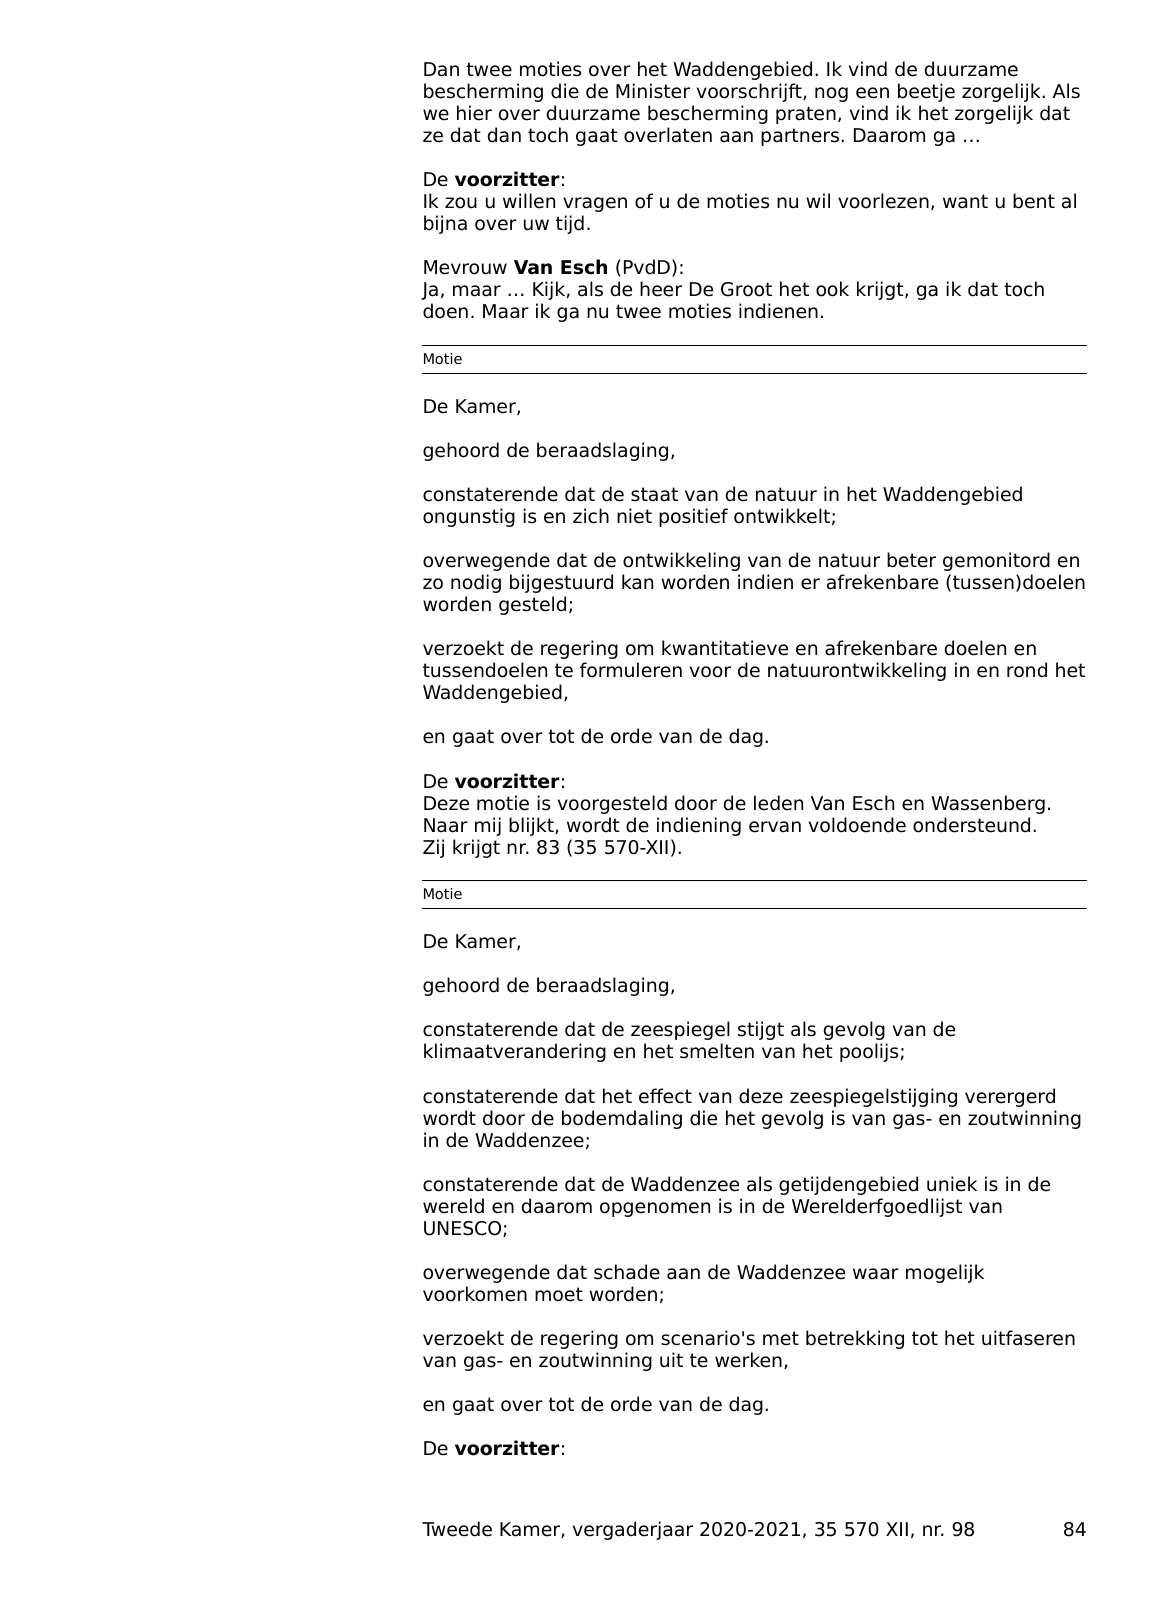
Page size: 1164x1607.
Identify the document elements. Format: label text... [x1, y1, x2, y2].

text Zij krijgt nr. 83 (35 570-XII). [422, 837, 1087, 858]
text overwegende dat schade aan de Waddenzee waar mogelijk voorkomen moet worden; [422, 1262, 1087, 1306]
text De Kamer, [422, 931, 1087, 953]
text De voorzitter: [422, 169, 1087, 191]
table_header Motie [422, 881, 1087, 908]
text Dan twee moties over het Waddengebied. Ik vind de duurzame bescherming die de Minister voorschrijft, nog een beetje zorgelijk. Als we hier over duurzame bescherming praten, vind ik het zorgelijk dat ze dat dan toch gaat overlaten aan partners. Daarom ga … [422, 59, 1087, 147]
text verzoekt de regering om scenario's met betrekking tot het uitfaseren van gas- en zoutwinning uit te werken, [422, 1328, 1087, 1372]
text gehoord de beraadslaging, [422, 440, 1087, 462]
text De voorzitter: [422, 771, 1087, 793]
text constaterende dat de Waddenzee als getijdengebied uniek is in de wereld en daarom opgenomen is in de Werelderfgoedlijst van UNESCO; [422, 1174, 1087, 1239]
text constaterende dat het effect van deze zeespiegelstijging verergerd wordt door de bodemdaling die het gevolg is van gas- en zoutwinning in de Waddenzee; [422, 1086, 1087, 1151]
text overwegende dat de ontwikkeling van de natuur beter gemonitord en zo nodig bijgestuurd kan worden indien er afrekenbare (tussen)doelen worden gesteld; [422, 550, 1087, 616]
text Ja, maar … Kijk, als de heer De Groot het ook krijgt, ga ik dat toch doen. Maar ik ga nu twee moties indienen. [422, 279, 1087, 323]
text en gaat over tot de orde van de dag. [422, 1394, 1087, 1416]
text gehoord de beraadslaging, [422, 975, 1087, 997]
text De voorzitter: [422, 1438, 1087, 1460]
table_header Motie [422, 346, 1087, 372]
text Mevrouw Van Esch (PvdD): [422, 257, 1087, 279]
text constaterende dat de zeespiegel stijgt als gevolg van de klimaatverandering en het smelten van het poolijs; [422, 1019, 1087, 1063]
text en gaat over tot de orde van de dag. [422, 726, 1087, 748]
text constaterende dat de staat van de natuur in het Waddengebied ongunstig is en zich niet positief ontwikkelt; [422, 484, 1087, 528]
text verzoekt de regering om kwantitatieve en afrekenbare doelen en tussendoelen te formuleren voor de natuurontwikkeling in en rond het Waddengebied, [422, 638, 1087, 704]
text De Kamer, [422, 396, 1087, 418]
text Ik zou u willen vragen of u de moties nu wil voorlezen, want u bent al bijna over uw tijd. [422, 191, 1087, 235]
text Deze motie is voorgesteld door de leden Van Esch en Wassenberg. Naar mij blijkt, wordt de indiening ervan voldoende ondersteund. [422, 793, 1087, 837]
